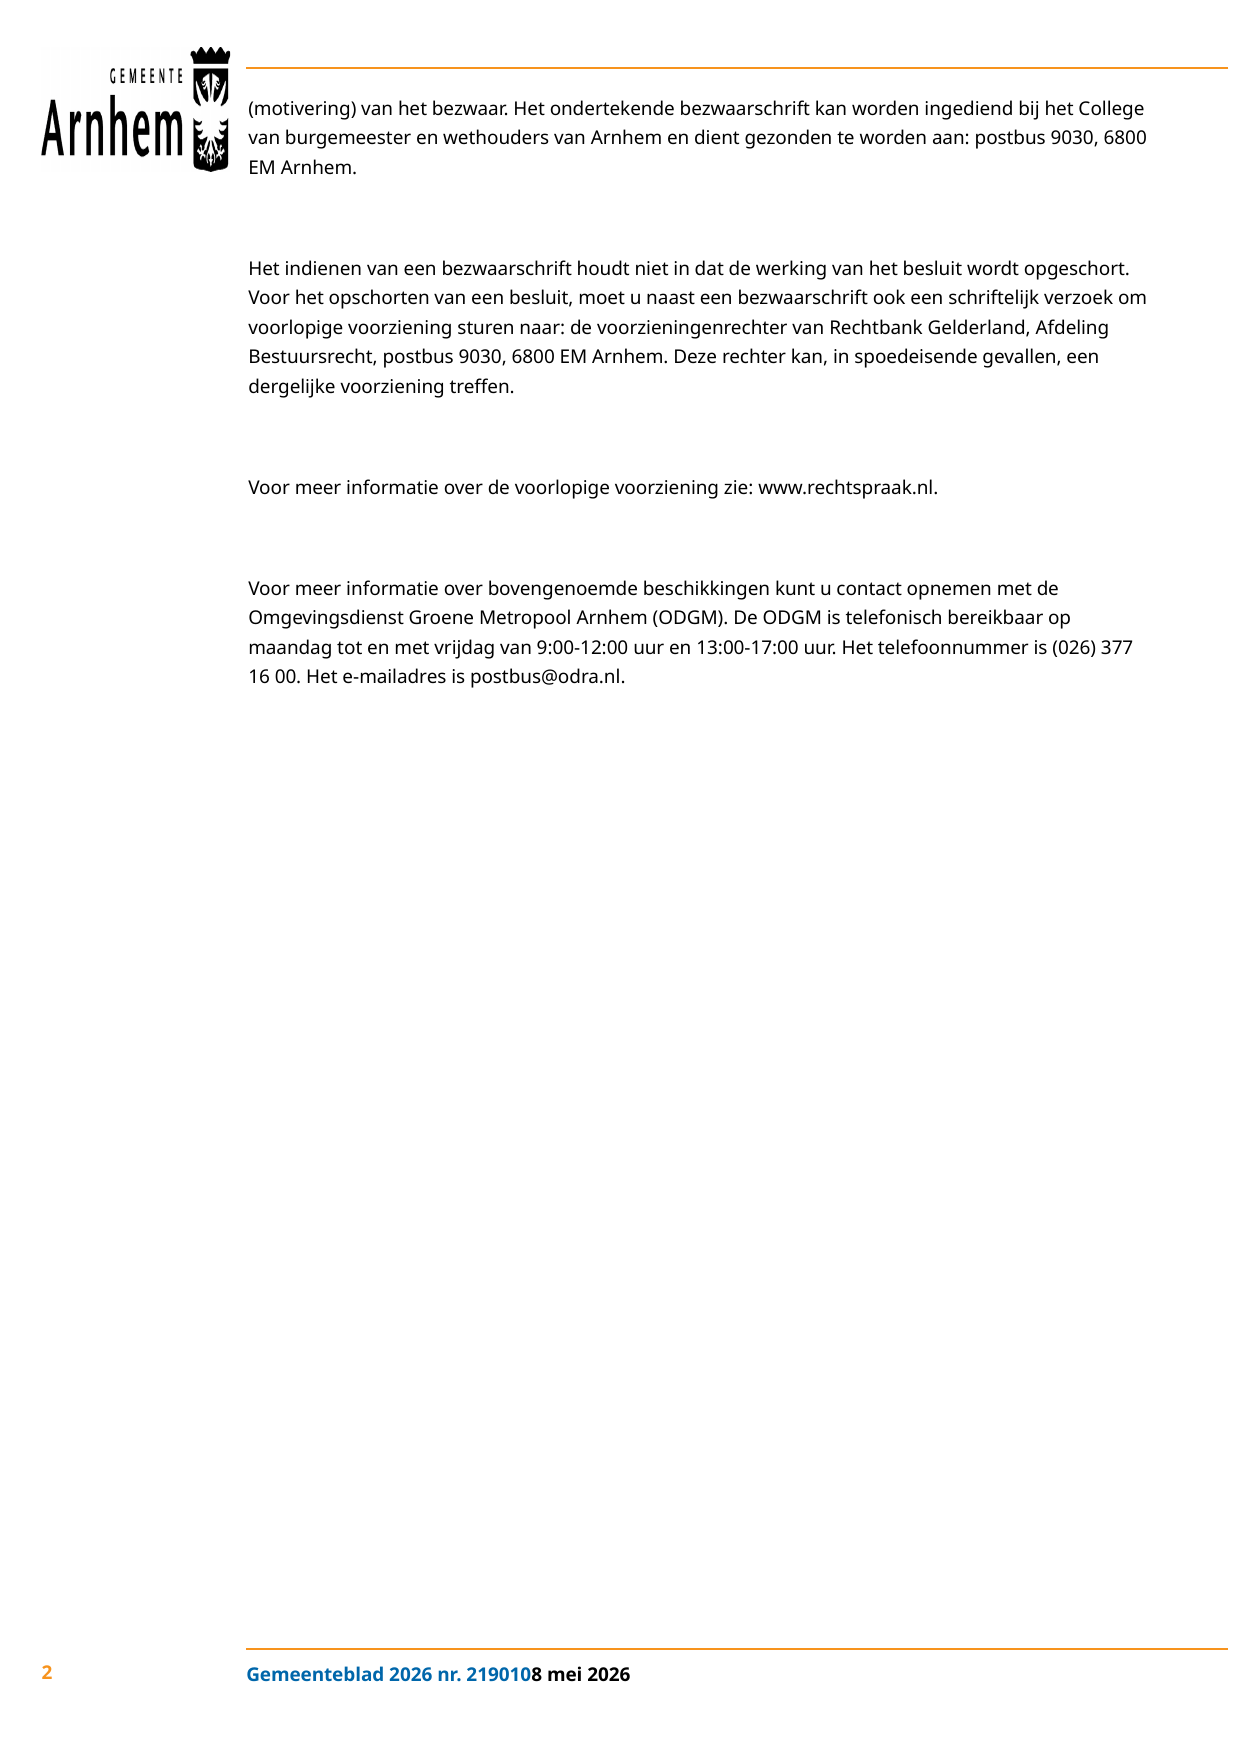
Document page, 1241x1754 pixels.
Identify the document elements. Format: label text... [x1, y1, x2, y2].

text Voor meer informatie over bovengenoemde beschikkingen kunt u contact opnemen met de Omgevingsdienst Groene Metropool Arnhem (ODGM). De ODGM is telefonisch bereikbaar op maandag tot en met vrijdag van 9:00-12:00 uur en 13:00-17:00 uur. Het telefoonnummer is (026) 377 16 00. Het e-mailadres is postbus@odra.nl. [248, 575, 1152, 689]
text Voor meer informatie over de voorlopige voorziening zie: www.rechtspraak.nl. [248, 474, 1152, 500]
text Het indienen van een bezwaarschrift houdt niet in dat de werking van het besluit wordt opgeschort. Voor het opschorten van een besluit, moet u naast een bezwaarschrift ook een schriftelijk verzoek om voorlopige voorziening sturen naar: de voorzieningenrechter van Rechtbank Gelderland, Afdeling Bestuursrecht, postbus 9030, 6800 EM Arnhem. Deze rechter kan, in spoedeisende gevallen, een dergelijke voorziening treffen. [248, 255, 1152, 399]
picture [41, 47, 231, 172]
text (motivering) van het bezwaar. Het ondertekende bezwaarschrift kan worden ingediend bij het College van burgemeester en wethouders van Arnhem en dient gezonden te worden aan: postbus 9030, 6800 EM Arnhem. [248, 95, 1152, 180]
